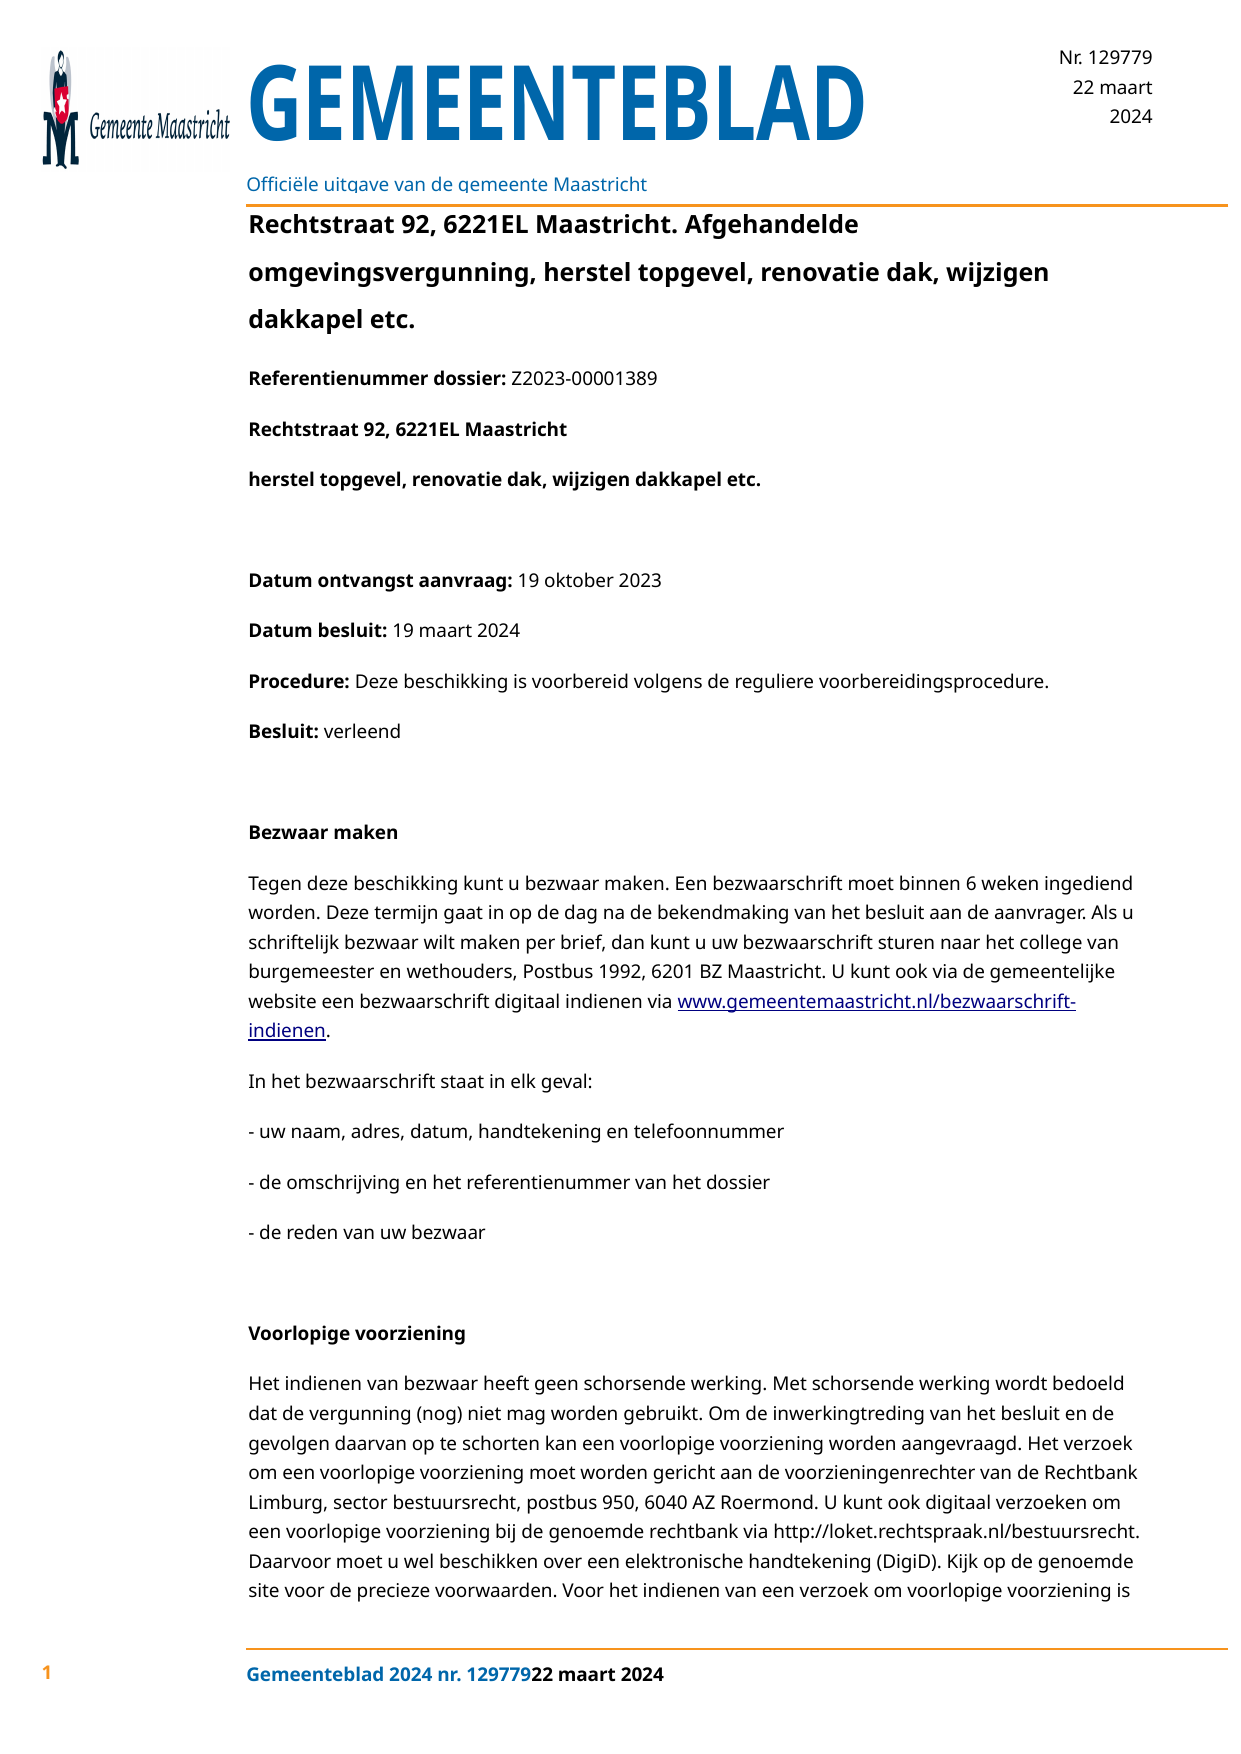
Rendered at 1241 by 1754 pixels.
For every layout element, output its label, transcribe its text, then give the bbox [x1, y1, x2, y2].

text - de omschrijving en het referentienummer van het dossier [248, 1169, 1152, 1194]
text Referentienummer dossier: Z2023-00001389 [248, 366, 1152, 391]
text Rechtstraat 92, 6221EL Maastricht [248, 416, 1152, 442]
text Rechtstraat 92, 6221EL Maastricht. Afgehandelde omgevingsvergunning, herstel topgevel, renovatie dak, wijzigen dakkapel etc. [248, 207, 1152, 336]
text In het bezwaarschrift staat in elk geval: [248, 1068, 1152, 1094]
text Procedure: Deze beschikking is voorbereid volgens de reguliere voorbereidingsprocedure. [248, 668, 1152, 694]
text Besluit: verleend [248, 718, 1152, 744]
text Datum ontvangst aanvraag: 19 oktober 2023 [248, 567, 1152, 593]
text herstel topgevel, renovatie dak, wijzigen dakkapel etc. [248, 466, 1152, 492]
picture [41, 47, 231, 172]
text Het indienen van bezwaar heeft geen schorsende werking. Met schorsende werking wordt bedoeld dat de vergunning (nog) niet mag worden gebruikt. Om de inwerkingtreding van het besluit en de gevolgen daarvan op te schorten kan een voorlopige voorziening worden aangevraagd. Het verzoek om een voorlopige voorziening moet worden gericht aan de voorzieningenrechter van de Rechtbank Limburg, sector bestuursrecht, postbus 950, 6040 AZ Roermond. U kunt ook digitaal verzoeken om een voorlopige voorziening bij de genoemde rechtbank via http://loket.rechtspraak.nl/bestuursrecht. Daarvoor moet u wel beschikken over een elektronische handtekening (DigiD). Kijk op de genoemde site voor de precieze voorwaarden. Voor het indienen van een verzoek om voorlopige voorziening is [248, 1371, 1152, 1603]
text Voorlopige voorziening [248, 1320, 1152, 1346]
text - uw naam, adres, datum, handtekening en telefoonnummer [248, 1118, 1152, 1144]
text Datum besluit: 19 maart 2024 [248, 618, 1152, 643]
text - de reden van uw bezwaar [248, 1219, 1152, 1245]
text Tegen deze beschikking kunt u bezwaar maken. Een bezwaarschrift moet binnen 6 weken ingediend worden. Deze termijn gaat in op de dag na de bekendmaking van het besluit aan de aanvrager. Als u schriftelijk bezwaar wilt maken per brief, dan kunt u uw bezwaarschrift sturen naar het college van burgemeester en wethouders, Postbus 1992, 6201 BZ Maastricht. U kunt ook via de gemeentelijke website een bezwaarschrift digitaal indienen via www.gemeentemaastricht.nl/bezwaarschrift-indienen. [248, 870, 1152, 1043]
text Bezwaar maken [248, 819, 1152, 845]
